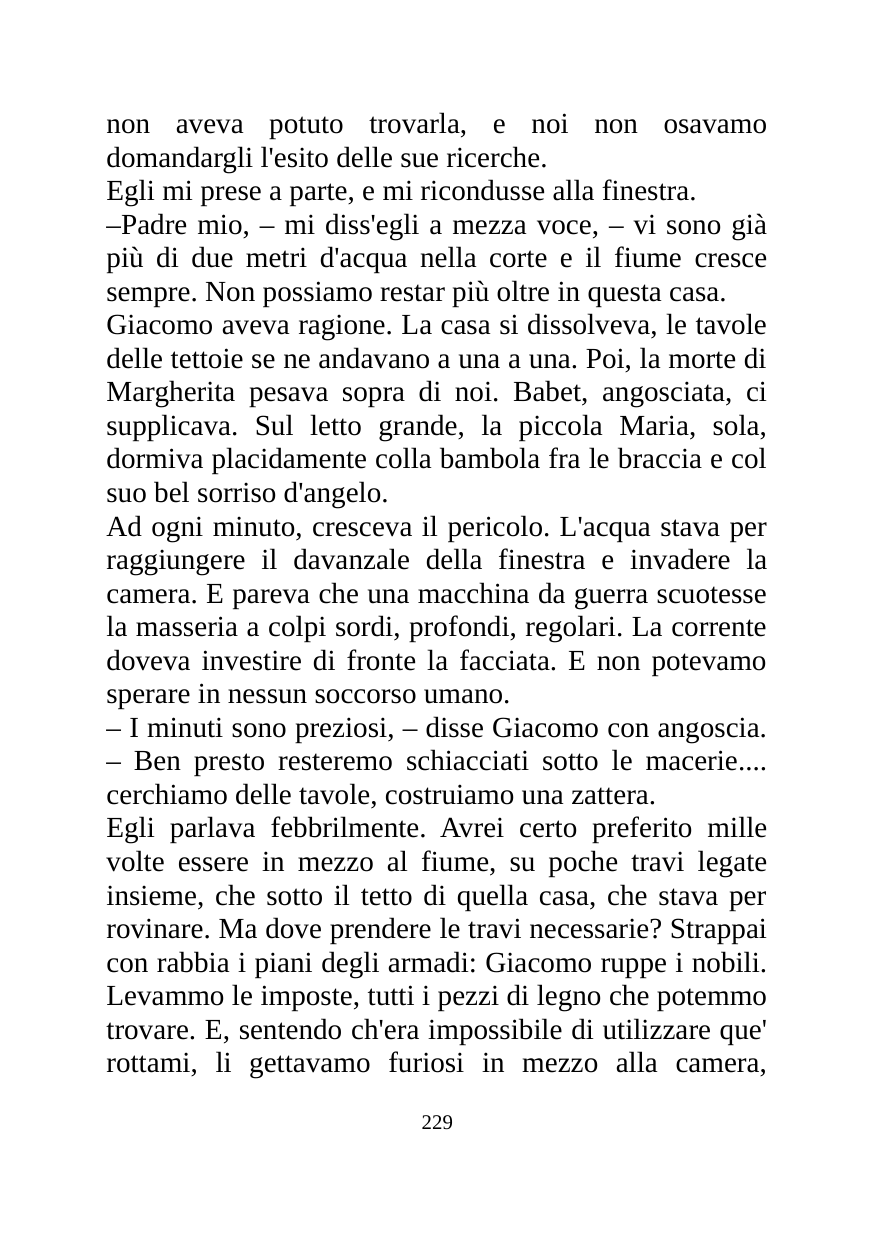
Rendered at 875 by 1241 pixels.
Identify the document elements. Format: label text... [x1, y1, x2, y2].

text Giacomo aveva ragione. La casa si dissolveva, le tavole delle tettoie se ne andavano a una a una. Poi, la morte di Margherita pesava sopra di noi. Babet, angosciata, ci supplicava. Sul letto grande, la piccola Maria, sola, dormiva placidamente colla bambola fra le braccia e col suo bel sorriso d'angelo. [106, 307, 768, 509]
text Ad ogni minuto, cresceva il pericolo. L'acqua stava per raggiungere il davanzale della finestra e invadere la camera. E pareva che una macchina da guerra scuotesse la masseria a colpi sordi, profondi, regolari. La corrente doveva investire di fronte la facciata. E non potevamo sperare in nessun soccorso umano. [106, 509, 768, 710]
text Egli parlava febbrilmente. Avrei certo preferito mille volte essere in mezzo al fiume, su poche travi legate insieme, che sotto il tetto di quella casa, che stava per rovinare. Ma dove prendere le travi necessarie? Strappai con rabbia i piani degli armadi: Giacomo ruppe i nobili. Levammo le imposte, tutti i pezzi di legno che potemmo trovare. E, sentendo ch'era impossibile di utilizzare que' rottami, li gettavamo furiosi in mezzo alla camera, [106, 811, 768, 1079]
text – I minuti sono preziosi, – disse Giacomo con angoscia. – Ben presto resteremo schiacciati sotto le macerie.... cerchiamo delle tavole, costruiamo una zattera. [106, 710, 768, 811]
text Egli mi prese a parte, e mi ricondusse alla finestra. [106, 173, 768, 207]
text non aveva potuto trovarla, e noi non osavamo domandargli l'esito delle sue ricerche. [106, 106, 768, 173]
text –Padre mio, – mi diss'egli a mezza voce, – vi sono già più di due metri d'acqua nella corte e il fiume cresce sempre. Non possiamo restar più oltre in questa casa. [106, 207, 768, 307]
